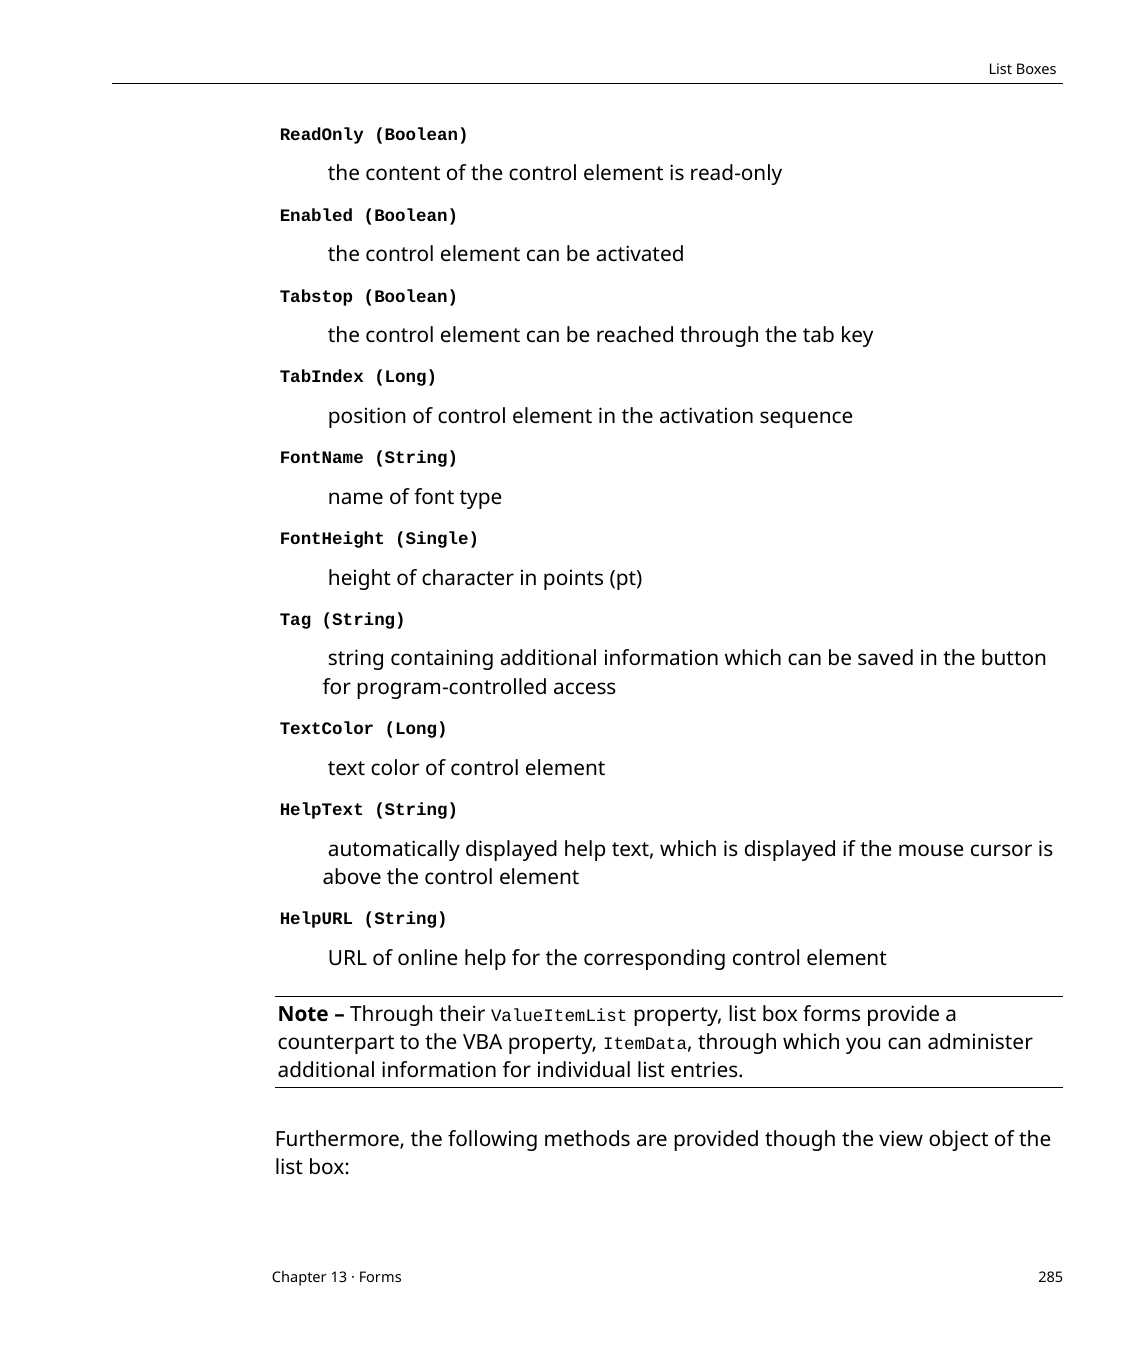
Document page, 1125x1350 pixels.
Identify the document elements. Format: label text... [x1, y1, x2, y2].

list string containing additional information which can be saved in the button for program-controlled access [322, 643, 1063, 700]
list TextColor (Long) [274, 712, 1063, 741]
list name of font type [322, 482, 1063, 510]
list text color of control element [322, 753, 1063, 781]
list automatically displayed help text, which is displayed if the mouse cursor is above the control element [322, 834, 1063, 891]
list Tag (String) [274, 603, 1063, 632]
list Enabled (Boolean) [274, 199, 1063, 227]
list the control element can be reached through the tab key [322, 320, 1063, 349]
list URL of online help for the corresponding control element [322, 943, 1063, 971]
list HelpURL (String) [274, 902, 1063, 931]
list FontName (String) [274, 441, 1063, 470]
list position of control element in the activation sequence [322, 401, 1063, 429]
list Through their ValueItemList property, list box forms provide a counterpart to the VBA property, ItemData, through which you can administer additional information for individual list entries. [274, 997, 1063, 1087]
list ReadOnly (Boolean) [274, 118, 1063, 147]
list TabIndex (Long) [274, 361, 1063, 389]
list Tabstop (Boolean) [274, 280, 1063, 308]
list FontHeight (Single) [274, 522, 1063, 551]
text Furthermore, the following methods are provided though the view object of the list box: [274, 1124, 1063, 1181]
list the content of the control element is read-only [322, 158, 1063, 187]
list the control element can be activated [322, 239, 1063, 268]
list HelpText (String) [274, 793, 1063, 822]
list height of character in points (pt) [322, 563, 1063, 591]
